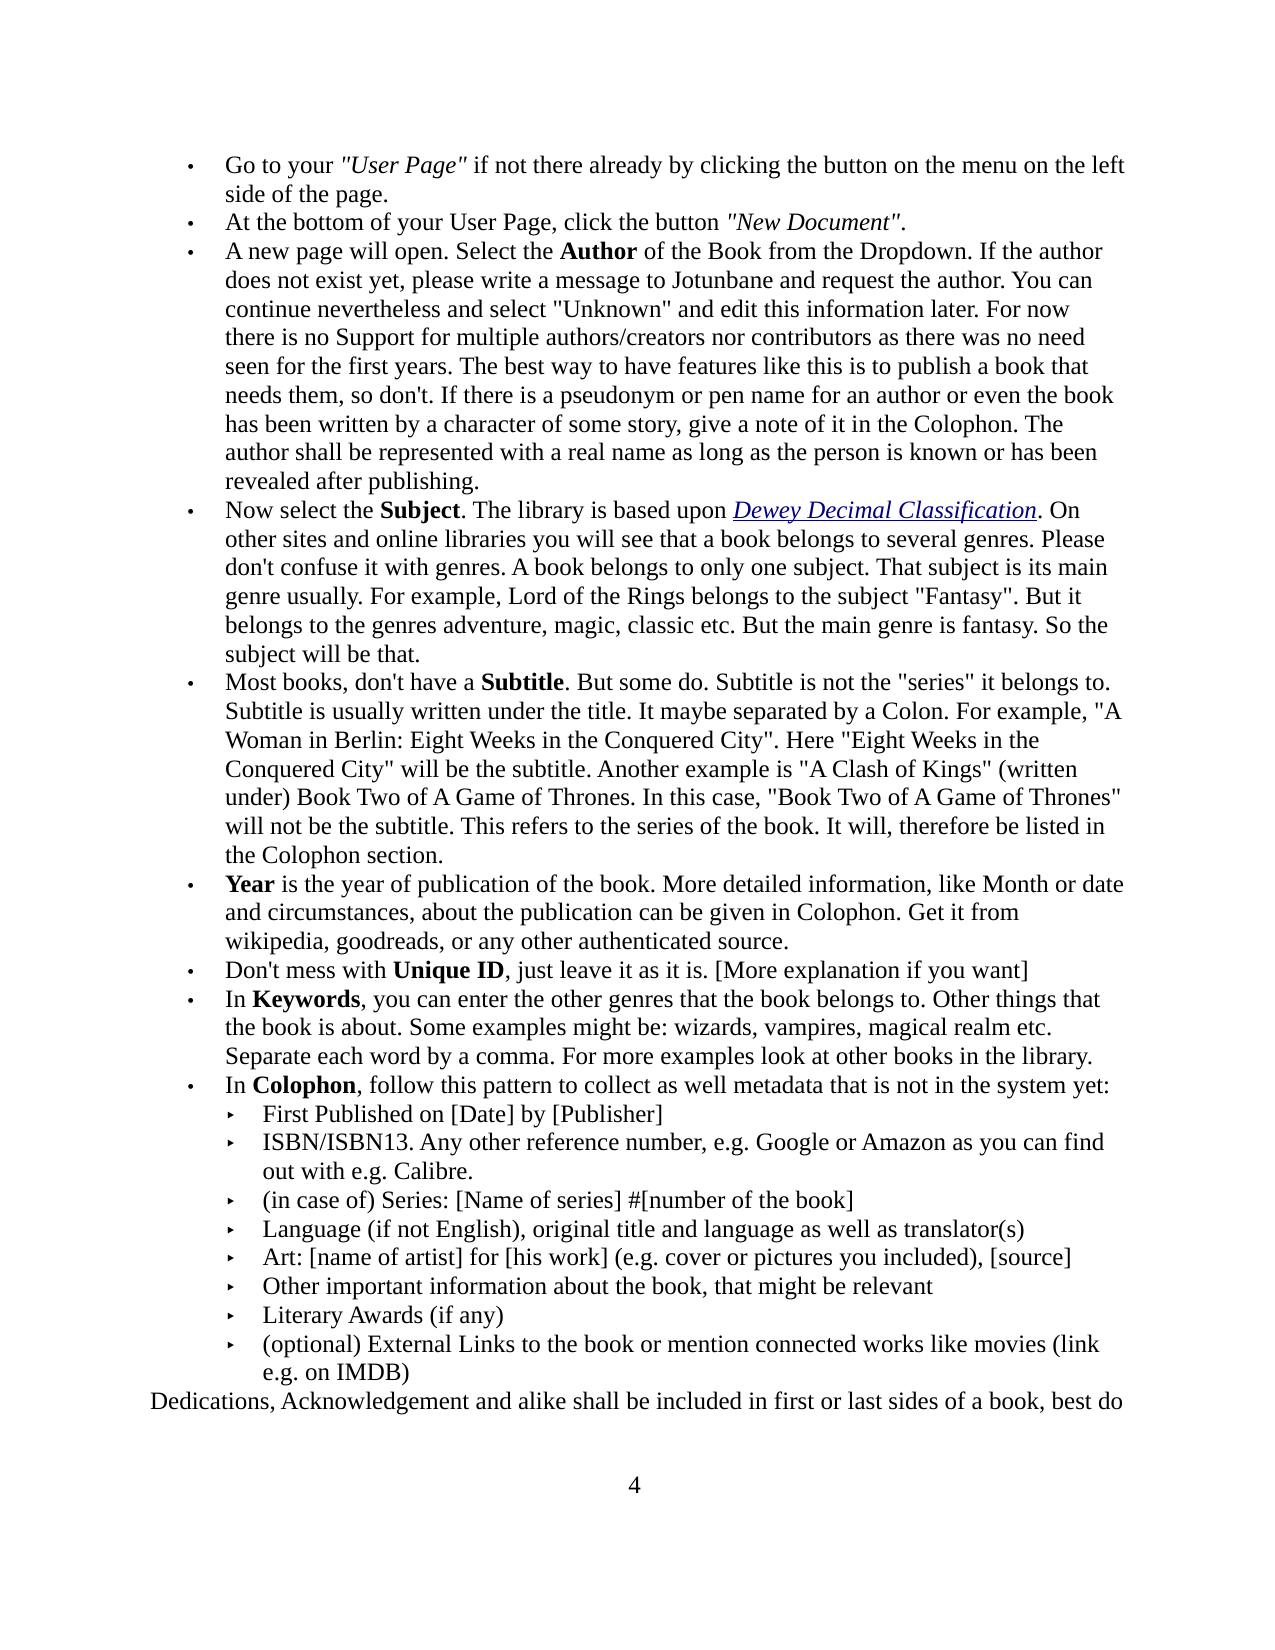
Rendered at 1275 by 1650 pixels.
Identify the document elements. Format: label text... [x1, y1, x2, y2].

text Dedications, Acknowledgement and alike shall be included in first or last sides of a book, best do [150, 1386, 1125, 1415]
list Other important information about the book, that might be relevant [225, 1271, 1125, 1300]
list Art: [name of artist] for [his work] (e.g. cover or pictures you included), [source] [225, 1242, 1125, 1271]
list A new page will open. Select the Author of the Book from the Dropdown. If the author does not exist yet, please write a message to Jotunbane and request the author. You can continue nevertheless and select "Unknown" and edit this information later. For now there is no Support for multiple authors/creators nor contributors as there was no need seen for the first years. The best way to have features like this is to publish a book that needs them, so don't. If there is a pseudonym or pen name for an author or even the book has been written by a character of some story, give a note of it in the Colophon. The author shall be represented with a real name as long as the person is known or has been revealed after publishing. [187, 236, 1125, 495]
list Most books, don't have a Subtitle. But some do. Subtitle is not the "series" it belongs to. Subtitle is usually written under the title. It maybe separated by a Colon. For example, "A Woman in Berlin: Eight Weeks in the Conquered City". Here "Eight Weeks in the Conquered City" will be the subtitle. Another example is "A Clash of Kings" (written under) Book Two of A Game of Thrones. In this case, "Book Two of A Game of Thrones" will not be the subtitle. This refers to the series of the book. It will, therefore be listed in the Colophon section. [187, 667, 1125, 869]
list Go to your "User Page" if not there already by clicking the button on the menu on the left side of the page. [187, 150, 1125, 207]
list Don't mess with Unique ID, just leave it as it is. [More explanation if you want] [187, 955, 1125, 984]
list (optional) External Links to the book or mention connected works like movies (link e.g. on IMDB) [225, 1329, 1125, 1386]
list Year is the year of publication of the book. More detailed information, like Month or date and circumstances, about the publication can be given in Colophon. Get it from wikipedia, goodreads, or any other authenticated source. [187, 869, 1125, 955]
list At the bottom of your User Page, click the button "New Document". [187, 207, 1125, 236]
list Now select the Subject. The library is based upon Dewey Decimal Classification. On other sites and online libraries you will see that a book belongs to several genres. Please don't confuse it with genres. A book belongs to only one subject. That subject is its main genre usually. For example, Lord of the Rings belongs to the subject "Fantasy". But it belongs to the genres adventure, magic, classic etc. But the main genre is fantasy. So the subject will be that. [187, 495, 1125, 667]
list In Colophon, follow this pattern to collect as well metadata that is not in the system yet: [187, 1070, 1125, 1099]
list Language (if not English), original title and language as well as translator(s) [225, 1214, 1125, 1242]
list ISBN/ISBN13. Any other reference number, e.g. Google or Amazon as you can find out with e.g. Calibre. [225, 1127, 1125, 1185]
list First Published on [Date] by [Publisher] [225, 1099, 1125, 1127]
list (in case of) Series: [Name of series] #[number of the book] [225, 1185, 1125, 1214]
list In Keywords, you can enter the other genres that the book belongs to. Other things that the book is about. Some examples might be: wizards, vampires, magical realm etc. Separate each word by a comma. For more examples look at other books in the library. [187, 984, 1125, 1070]
list Literary Awards (if any) [225, 1300, 1125, 1329]
